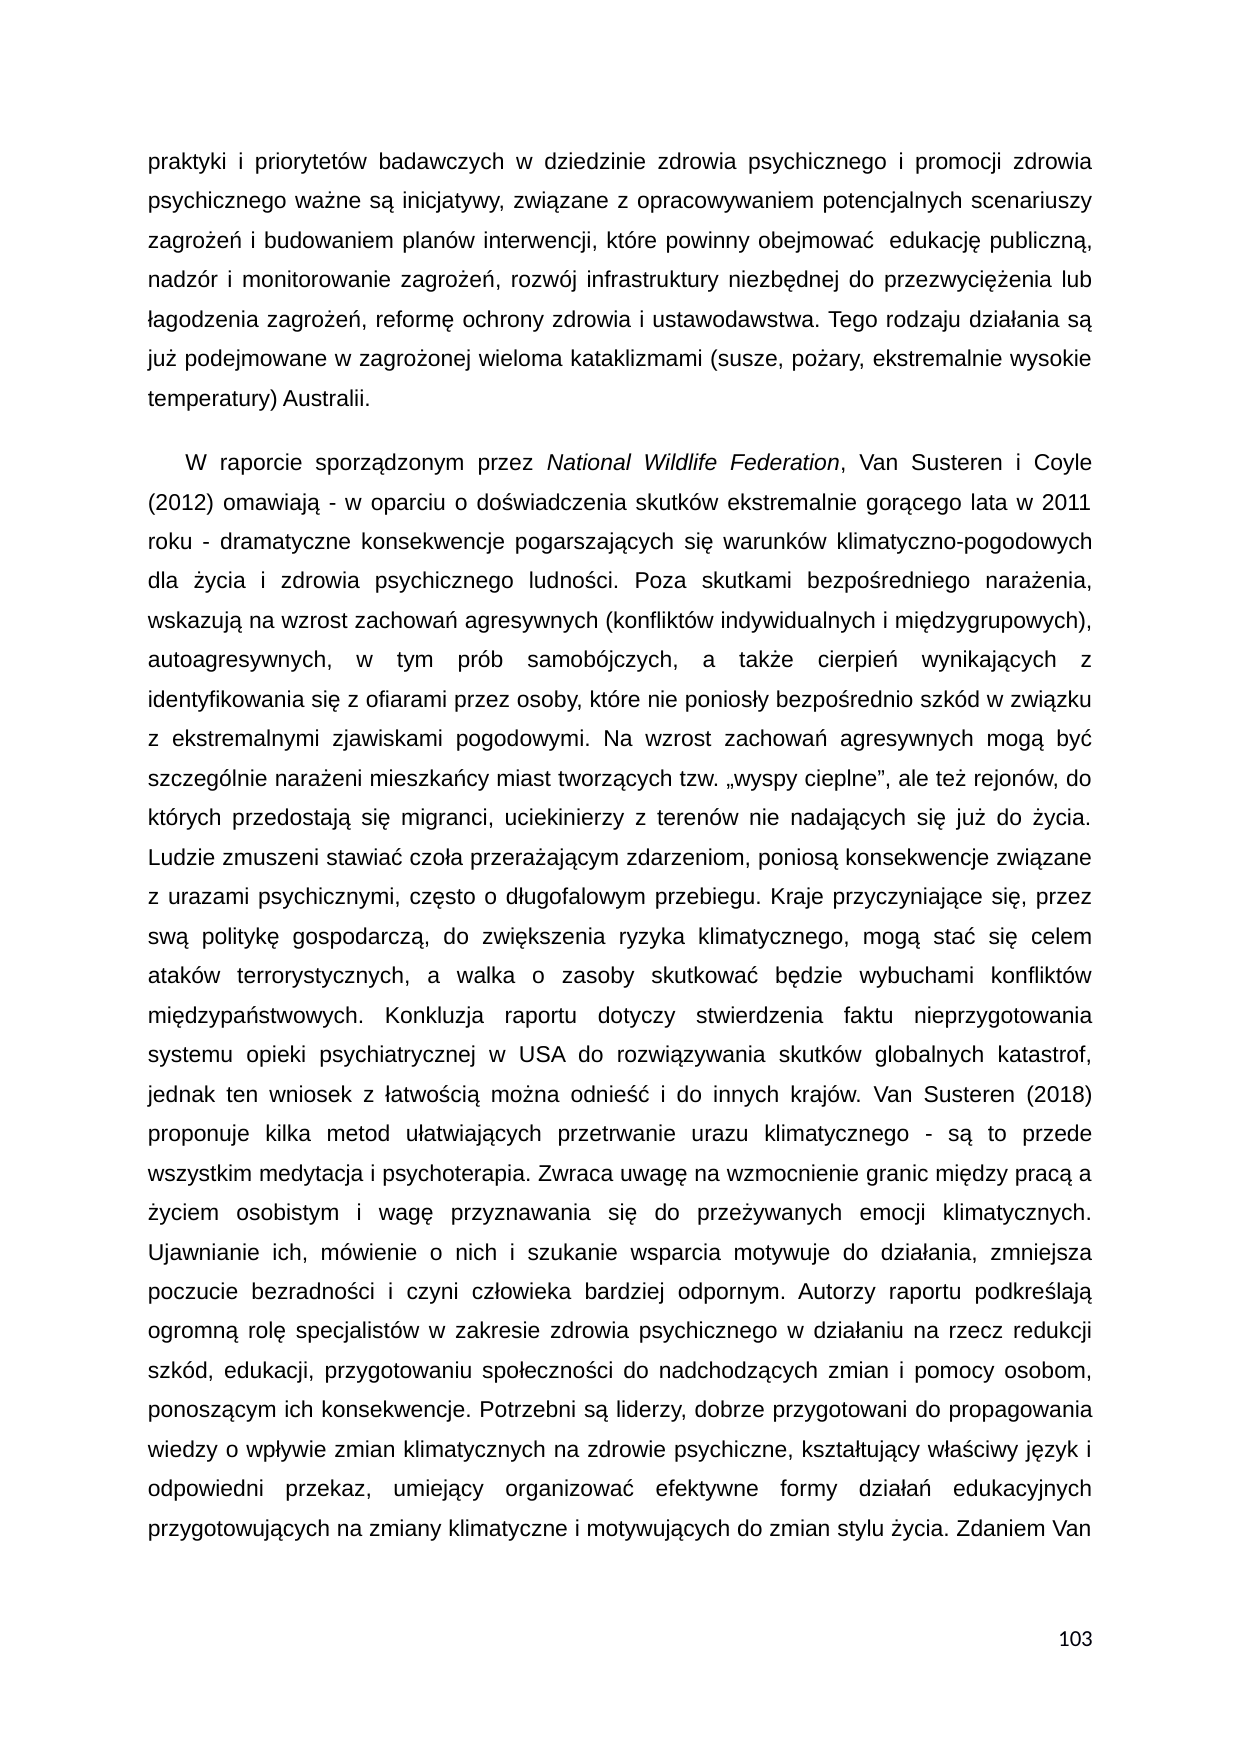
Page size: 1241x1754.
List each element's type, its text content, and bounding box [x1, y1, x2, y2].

text praktyki i priorytetów badawczych w dziedzinie zdrowia psychicznego i promocji zdrowia psychicznego ważne są inicjatywy, związane z opracowywaniem potencjalnych scenariuszy zagrożeń i budowaniem planów interwencji, które powinny obejmować edukację publiczną, nadzór i monitorowanie zagrożeń, rozwój infrastruktury niezbędnej do przezwyciężenia lub łagodzenia zagrożeń, reformę ochrony zdrowia i ustawodawstwa. Tego rodzaju działania są już podejmowane w zagrożonej wieloma kataklizmami (susze, pożary, ekstremalnie wysokie temperatury) Australii. [148, 148, 1093, 411]
text W raporcie sporządzonym przez National Wildlife Federation, Van Susteren i Coyle (2012) omawiają - w oparciu o doświadczenia skutków ekstremalnie gorącego lata w 2011 roku - dramatyczne konsekwencje pogarszających się warunków klimatyczno-pogodowych dla życia i zdrowia psychicznego ludności. Poza skutkami bezpośredniego narażenia, wskazują na wzrost zachowań agresywnych (konfliktów indywidualnych i międzygrupowych), autoagresywnych, w tym prób samobójczych, a także cierpień wynikających z identyfikowania się z ofiarami przez osoby, które nie poniosły bezpośrednio szkód w związku z ekstremalnymi zjawiskami pogodowymi. Na wzrost zachowań agresywnych mogą być szczególnie narażeni mieszkańcy miast tworzących tzw. „wyspy cieplne”, ale też rejonów, do których przedostają się migranci, uciekinierzy z terenów nie nadających się już do życia. Ludzie zmuszeni stawiać czoła przerażającym zdarzeniom, poniosą konsekwencje związane z urazami psychicznymi, często o długofalowym przebiegu. Kraje przyczyniające się, przez swą politykę gospodarczą, do zwiększenia ryzyka klimatycznego, mogą stać się celem ataków terrorystycznych, a walka o zasoby skutkować będzie wybuchami konfliktów międzypaństwowych. Konkluzja raportu dotyczy stwierdzenia faktu nieprzygotowania systemu opieki psychiatrycznej w USA do rozwiązywania skutków globalnych katastrof, jednak ten wniosek z łatwością można odnieść i do innych krajów. Van Susteren (2018) proponuje kilka metod ułatwiających przetrwanie urazu klimatycznego - są to przede wszystkim medytacja i psychoterapia. Zwraca uwagę na wzmocnienie granic między pracą a życiem osobistym i wagę przyznawania się do przeżywanych emocji klimatycznych. Ujawnianie ich, mówienie o nich i szukanie wsparcia motywuje do działania, zmniejsza poczucie bezradności i czyni człowieka bardziej odpornym. Autorzy raportu podkreślają ogromną rolę specjalistów w zakresie zdrowia psychicznego w działaniu na rzecz redukcji szkód, edukacji, przygotowaniu społeczności do nadchodzących zmian i pomocy osobom, ponoszącym ich konsekwencje. Potrzebni są liderzy, dobrze przygotowani do propagowania wiedzy o wpływie zmian klimatycznych na zdrowie psychiczne, kształtujący właściwy język i odpowiedni przekaz, umiejący organizować efektywne formy działań edukacyjnych przygotowujących na zmiany klimatyczne i motywujących do zmian stylu życia. Zdaniem Van [148, 449, 1093, 1541]
